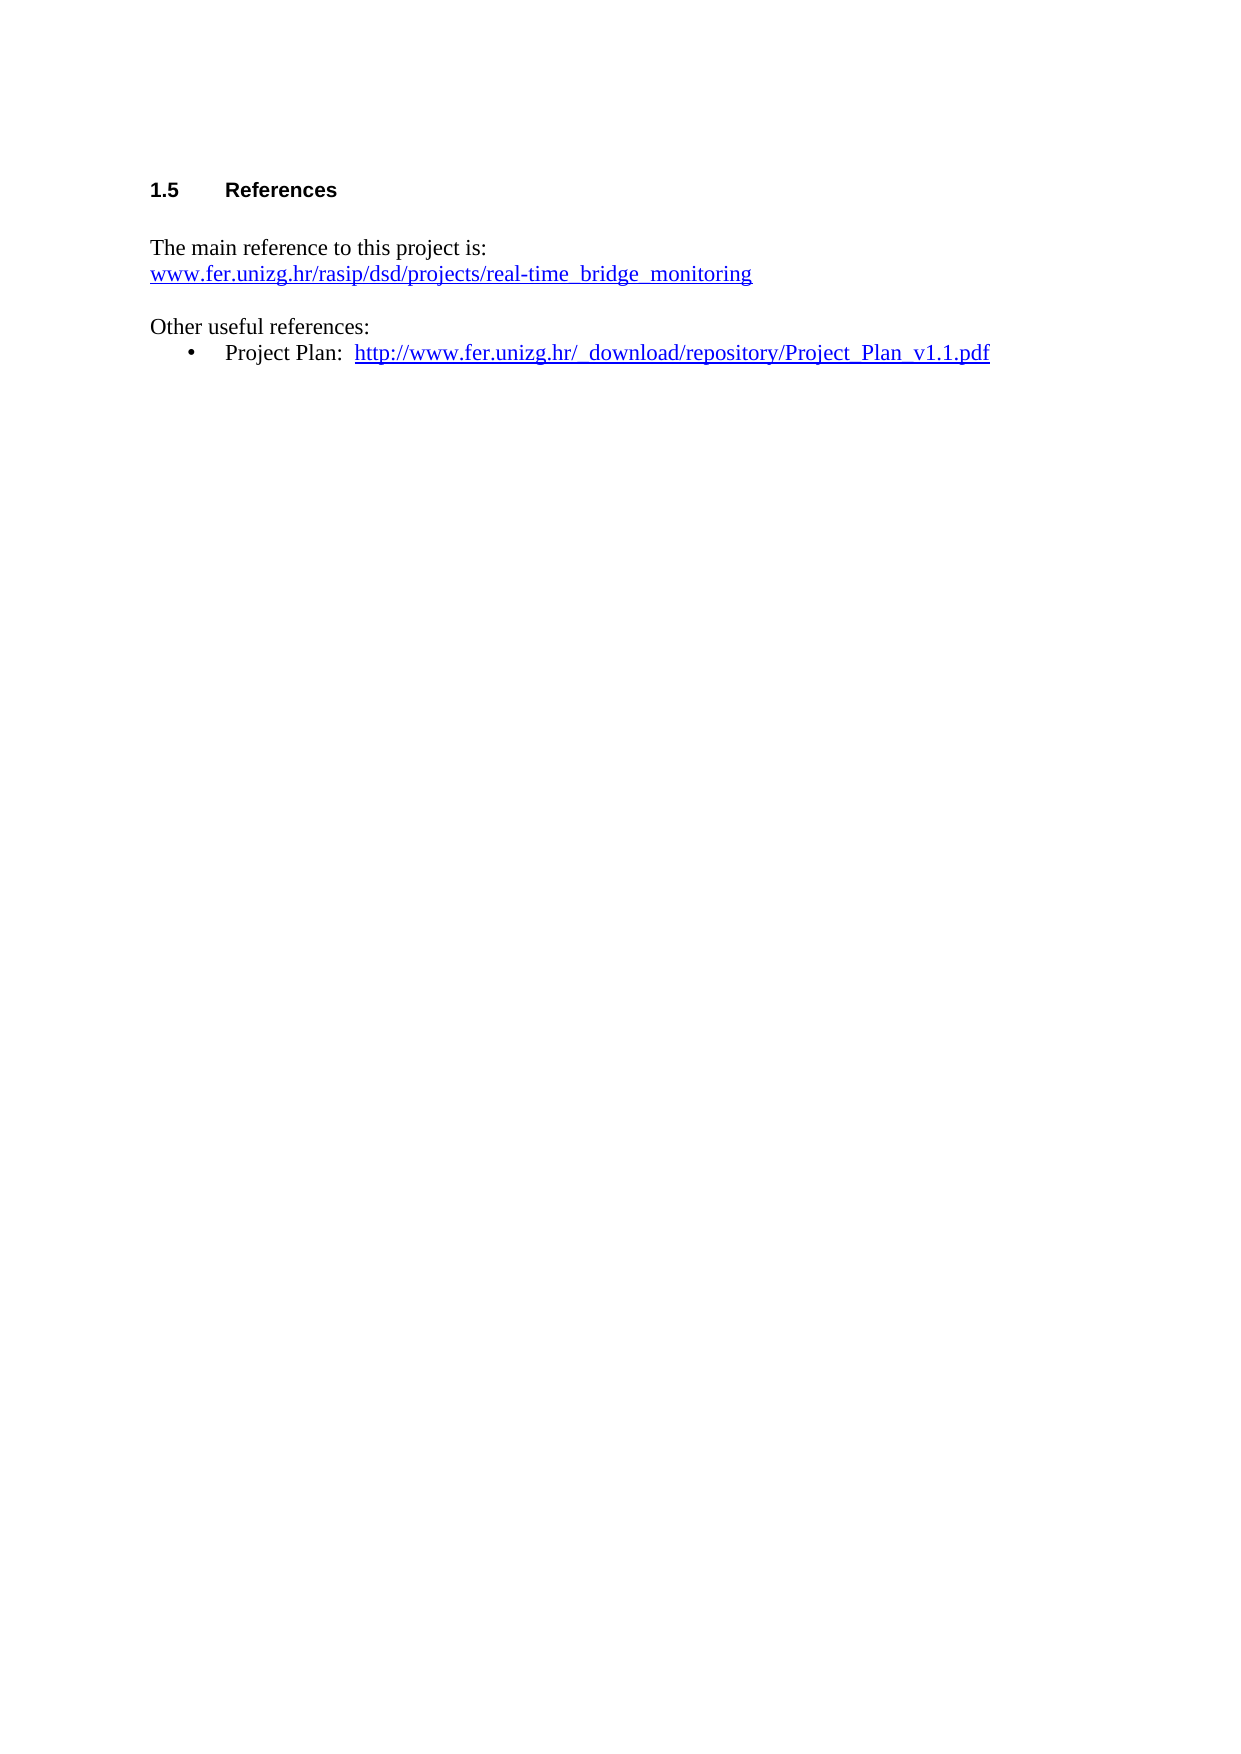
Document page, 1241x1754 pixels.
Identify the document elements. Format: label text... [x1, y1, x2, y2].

list Project Plan: http://www.fer.unizg.hr/_download/repository/Project_Plan_v1.1.pdf [187, 339, 1090, 366]
text The main reference to this project is: [150, 234, 1090, 260]
text www.fer.unizg.hr/rasip/dsd/projects/real-time_bridge_monitoring [150, 260, 1090, 287]
text Other useful references: [150, 313, 1090, 339]
subtitle References [150, 176, 1090, 201]
